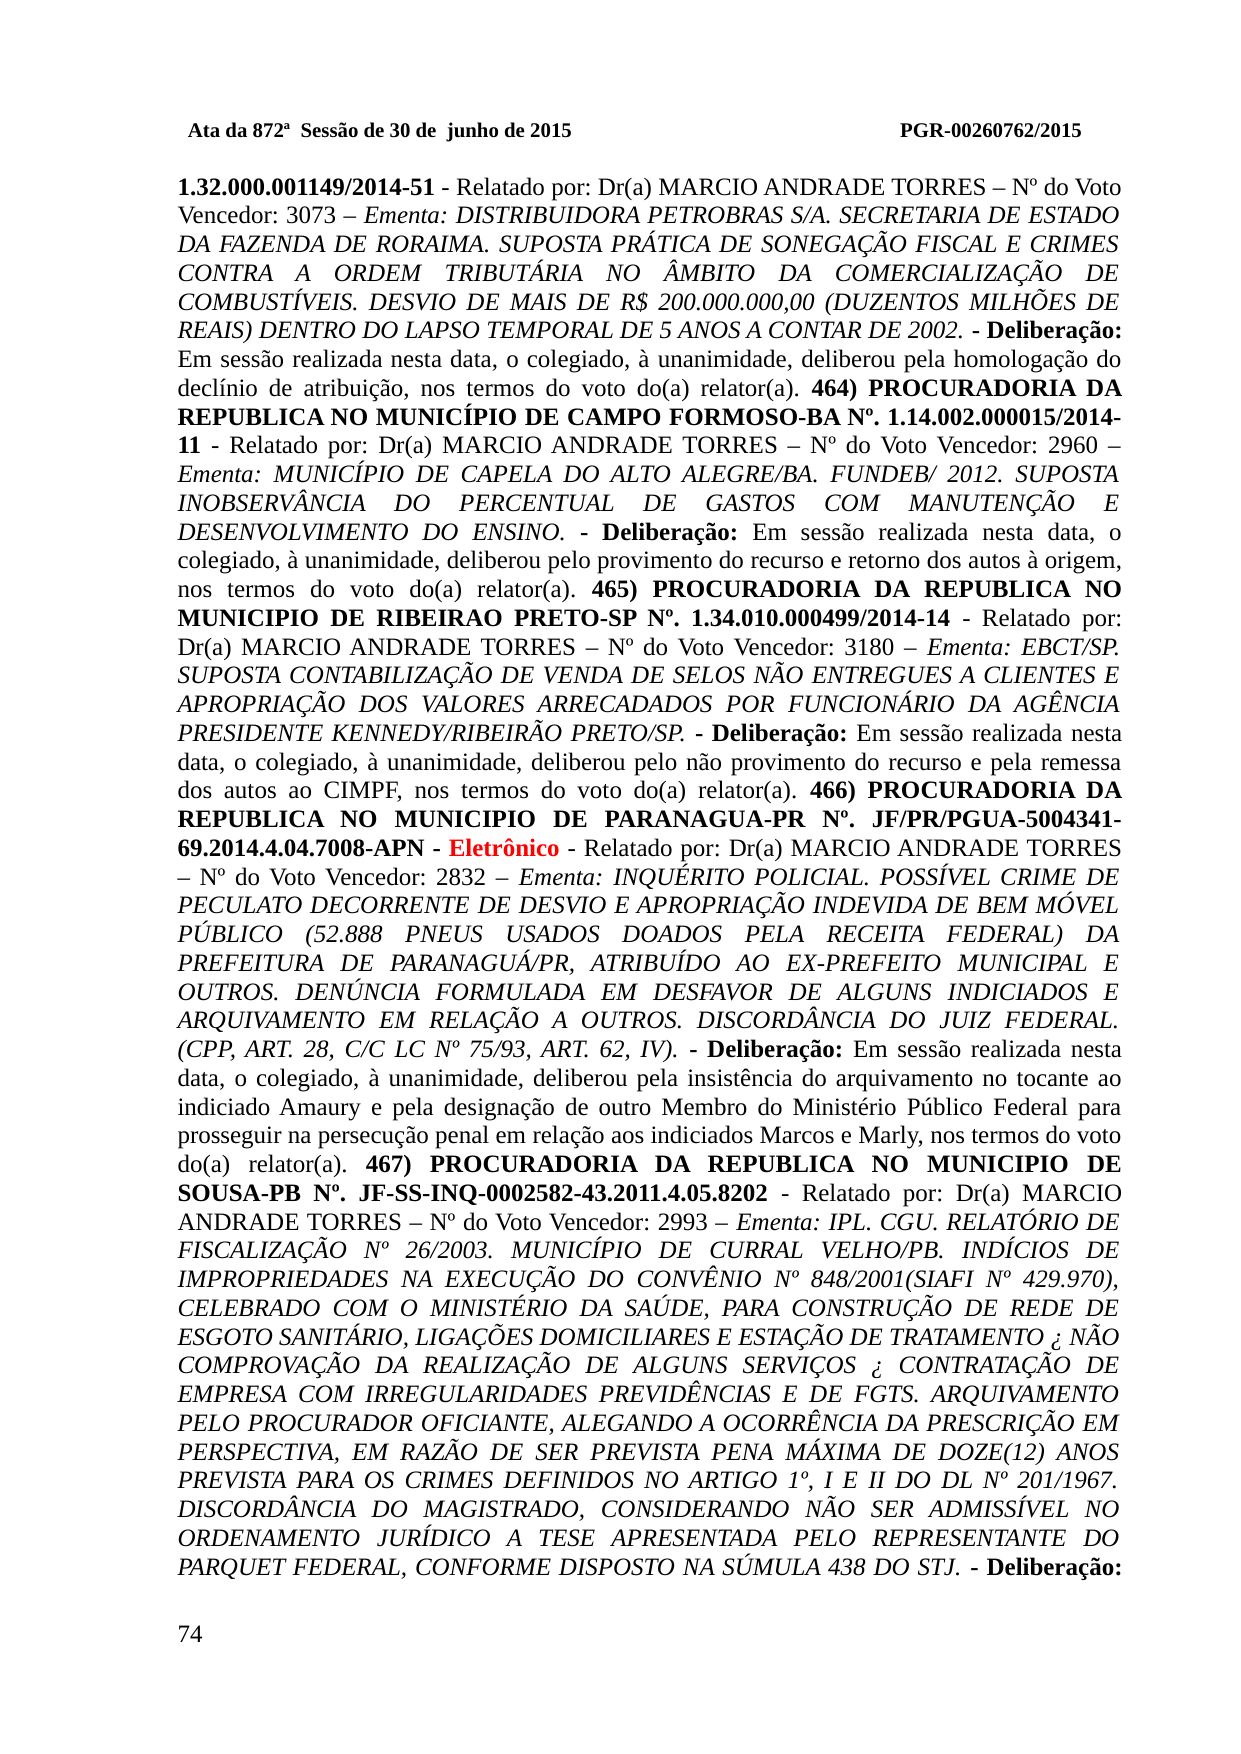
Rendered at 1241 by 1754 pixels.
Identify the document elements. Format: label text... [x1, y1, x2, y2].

text 1.32.000.001149/2014-51 - Relatado por: Dr(a) MARCIO ANDRADE TORRES – Nº do Voto Vencedor: 3073 – Ementa: DISTRIBUIDORA PETROBRAS S/A. SECRETARIA DE ESTADO DA FAZENDA DE RORAIMA. SUPOSTA PRÁTICA DE SONEGAÇÃO FISCAL E CRIMES CONTRA A ORDEM TRIBUTÁRIA NO ÂMBITO DA COMERCIALIZAÇÃO DE COMBUSTÍVEIS. DESVIO DE MAIS DE R$ 200.000.000,00 (DUZENTOS MILHÕES DE REAIS) DENTRO DO LAPSO TEMPORAL DE 5 ANOS A CONTAR DE 2002. - Deliberação: Em sessão realizada nesta data, o colegiado, à unanimidade, deliberou pela homologação do declínio de atribuição, nos termos do voto do(a) relator(a). 464) PROCURADORIA DA REPUBLICA NO MUNICÍPIO DE CAMPO FORMOSO-BA Nº. 1.14.002.000015/2014-11 - Relatado por: Dr(a) MARCIO ANDRADE TORRES – Nº do Voto Vencedor: 2960 – Ementa: MUNICÍPIO DE CAPELA DO ALTO ALEGRE/BA. FUNDEB/ 2012. SUPOSTA INOBSERVÂNCIA DO PERCENTUAL DE GASTOS COM MANUTENÇÃO E DESENVOLVIMENTO DO ENSINO. - Deliberação: Em sessão realizada nesta data, o colegiado, à unanimidade, deliberou pelo provimento do recurso e retorno dos autos à origem, nos termos do voto do(a) relator(a). 465) PROCURADORIA DA REPUBLICA NO MUNICIPIO DE RIBEIRAO PRETO-SP Nº. 1.34.010.000499/2014-14 - Relatado por: Dr(a) MARCIO ANDRADE TORRES – Nº do Voto Vencedor: 3180 – Ementa: EBCT/SP. SUPOSTA CONTABILIZAÇÃO DE VENDA DE SELOS NÃO ENTREGUES A CLIENTES E APROPRIAÇÃO DOS VALORES ARRECADADOS POR FUNCIONÁRIO DA AGÊNCIA PRESIDENTE KENNEDY/RIBEIRÃO PRETO/SP. - Deliberação: Em sessão realizada nesta data, o colegiado, à unanimidade, deliberou pelo não provimento do recurso e pela remessa dos autos ao CIMPF, nos termos do voto do(a) relator(a). 466) PROCURADORIA DA REPUBLICA NO MUNICIPIO DE PARANAGUA-PR Nº. JF/PR/PGUA-5004341-69.2014.4.04.7008-APN - Eletrônico - Relatado por: Dr(a) MARCIO ANDRADE TORRES – Nº do Voto Vencedor: 2832 – Ementa: INQUÉRITO POLICIAL. POSSÍVEL CRIME DE PECULATO DECORRENTE DE DESVIO E APROPRIAÇÃO INDEVIDA DE BEM MÓVEL PÚBLICO (52.888 PNEUS USADOS DOADOS PELA RECEITA FEDERAL) DA PREFEITURA DE PARANAGUÁ/PR, ATRIBUÍDO AO EX-PREFEITO MUNICIPAL E OUTROS. DENÚNCIA FORMULADA EM DESFAVOR DE ALGUNS INDICIADOS E ARQUIVAMENTO EM RELAÇÃO A OUTROS. DISCORDÂNCIA DO JUIZ FEDERAL. (CPP, ART. 28, C/C LC Nº 75/93, ART. 62, IV). - Deliberação: Em sessão realizada nesta data, o colegiado, à unanimidade, deliberou pela insistência do arquivamento no tocante ao indiciado Amaury e pela designação de outro Membro do Ministério Público Federal para prosseguir na persecução penal em relação aos indiciados Marcos e Marly, nos termos do voto do(a) relator(a). 467) PROCURADORIA DA REPUBLICA NO MUNICIPIO DE SOUSA-PB Nº. JF-SS-INQ-0002582-43.2011.4.05.8202 - Relatado por: Dr(a) MARCIO ANDRADE TORRES – Nº do Voto Vencedor: 2993 – Ementa: IPL. CGU. RELATÓRIO DE FISCALIZAÇÃO Nº 26/2003. MUNICÍPIO DE CURRAL VELHO/PB. INDÍCIOS DE IMPROPRIEDADES NA EXECUÇÃO DO CONVÊNIO Nº 848/2001(SIAFI Nº 429.970), CELEBRADO COM O MINISTÉRIO DA SAÚDE, PARA CONSTRUÇÃO DE REDE DE ESGOTO SANITÁRIO, LIGAÇÕES DOMICILIARES E ESTAÇÃO DE TRATAMENTO ¿ NÃO COMPROVAÇÃO DA REALIZAÇÃO DE ALGUNS SERVIÇOS ¿ CONTRATAÇÃO DE EMPRESA COM IRREGULARIDADES PREVIDÊNCIAS E DE FGTS. ARQUIVAMENTO PELO PROCURADOR OFICIANTE, ALEGANDO A OCORRÊNCIA DA PRESCRIÇÃO EM PERSPECTIVA, EM RAZÃO DE SER PREVISTA PENA MÁXIMA DE DOZE(12) ANOS PREVISTA PARA OS CRIMES DEFINIDOS NO ARTIGO 1º, I E II DO DL Nº 201/1967. DISCORDÂNCIA DO MAGISTRADO, CONSIDERANDO NÃO SER ADMISSÍVEL NO ORDENAMENTO JURÍDICO A TESE APRESENTADA PELO REPRESENTANTE DO PARQUET FEDERAL, CONFORME DISPOSTO NA SÚMULA 438 DO STJ. - Deliberação: [177, 172, 1122, 1580]
